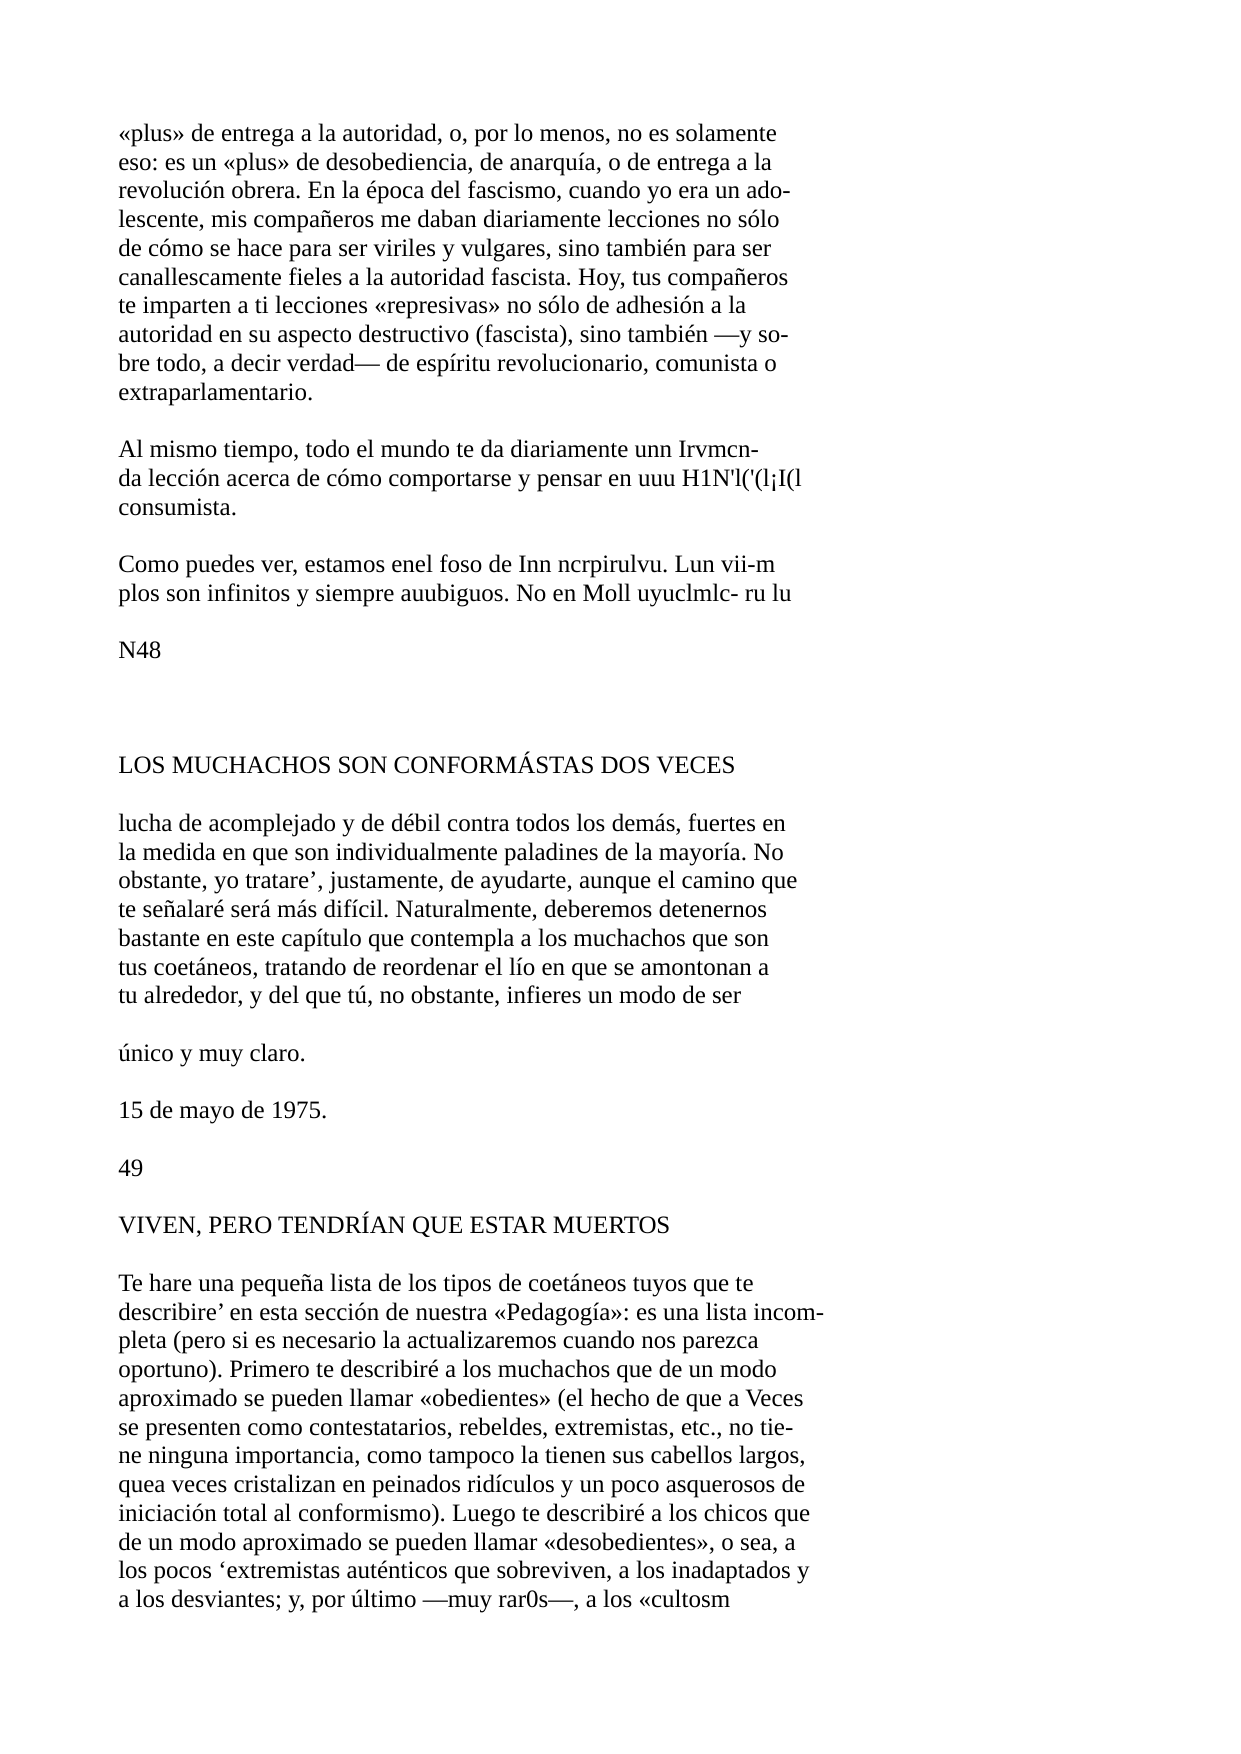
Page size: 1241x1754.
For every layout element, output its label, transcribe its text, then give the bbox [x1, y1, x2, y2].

text a los desviantes; y, por último —muy rar0s—, a los «cultosm [118, 1584, 1122, 1613]
text obstante, yo tratare’, justamente, de ayudarte, aunque el camino que [118, 866, 1122, 894]
text se presenten como contestatarios, rebeldes, extremistas, etc., no tie- [118, 1412, 1122, 1441]
text extraparlamentario. [118, 377, 1122, 406]
text único y muy claro. [118, 1038, 1122, 1067]
text la medida en que son individualmente paladines de la mayoría. No [118, 837, 1122, 866]
text Al mismo tiempo, todo el mundo te da diariamente unn Irvmcn- [118, 434, 1122, 463]
text bastante en este capítulo que contempla a los muchachos que son [118, 923, 1122, 952]
text lucha de acomplejado y de débil contra todos los demás, fuertes en [118, 808, 1122, 837]
text plos son infinitos y siempre auubiguos. No en Moll uyuclmlc- ru lu [118, 578, 1122, 607]
text lescente, mis compañeros me daban diariamente lecciones no sólo [118, 204, 1122, 233]
text oportuno). Primero te describiré a los muchachos que de un modo [118, 1354, 1122, 1383]
text 49 [118, 1153, 1122, 1182]
text de cómo se hace para ser viriles y vulgares, sino también para ser [118, 233, 1122, 262]
text tus coetáneos, tratando de reordenar el lío en que se amontonan a [118, 952, 1122, 981]
text quea veces cristalizan en peinados ridículos y un poco asquerosos de [118, 1469, 1122, 1498]
text de un modo aproximado se pueden llamar «desobedientes», o sea, a [118, 1527, 1122, 1556]
text tu alrededor, y del que tú, no obstante, infieres un modo de ser [118, 981, 1122, 1009]
text consumista. [118, 492, 1122, 521]
text da lección acerca de cómo comportarse y pensar en uuu H1N'l('(l¡I(l [118, 463, 1122, 492]
text describire’ en esta sección de nuestra «Pedagogía»: es una lista incom- [118, 1297, 1122, 1326]
text te imparten a ti lecciones «represivas» no sólo de adhesión a la [118, 291, 1122, 319]
text revolución obrera. En la época del fascismo, cuando yo era un ado- [118, 176, 1122, 204]
text iniciación total al conformismo). Luego te describiré a los chicos que [118, 1498, 1122, 1527]
text aproximado se pueden llamar «obedientes» (el hecho de que a Veces [118, 1383, 1122, 1412]
text 15 de mayo de 1975. [118, 1096, 1122, 1124]
text LOS MUCHACHOS SON CONFORMÁSTAS DOS VECES [118, 751, 1122, 779]
text eso: es un «plus» de desobediencia, de anarquía, o de entrega a la [118, 147, 1122, 176]
text los pocos ‘extremistas auténticos que sobreviven, a los inadaptados y [118, 1556, 1122, 1584]
text pleta (pero si es necesario la actualizaremos cuando nos parezca [118, 1326, 1122, 1354]
text canallescamente fieles a la autoridad fascista. Hoy, tus compañeros [118, 262, 1122, 291]
text Te hare una pequeña lista de los tipos de coetáneos tuyos que te [118, 1268, 1122, 1297]
text bre todo, a decir verdad— de espíritu revolucionario, comunista o [118, 348, 1122, 377]
text «plus» de entrega a la autoridad, o, por lo menos, no es solamente [118, 118, 1122, 147]
text Como puedes ver, estamos enel foso de Inn ncrpirulvu. Lun vii-m [118, 549, 1122, 578]
text autoridad en su aspecto destructivo (fascista), sino también —y so- [118, 319, 1122, 348]
text te señalaré será más difícil. Naturalmente, deberemos detenernos [118, 894, 1122, 923]
text VIVEN, PERO TENDRÍAN QUE ESTAR MUERTOS [118, 1211, 1122, 1239]
text N48 [118, 636, 1122, 664]
text ne ninguna importancia, como tampoco la tienen sus cabellos largos, [118, 1441, 1122, 1469]
